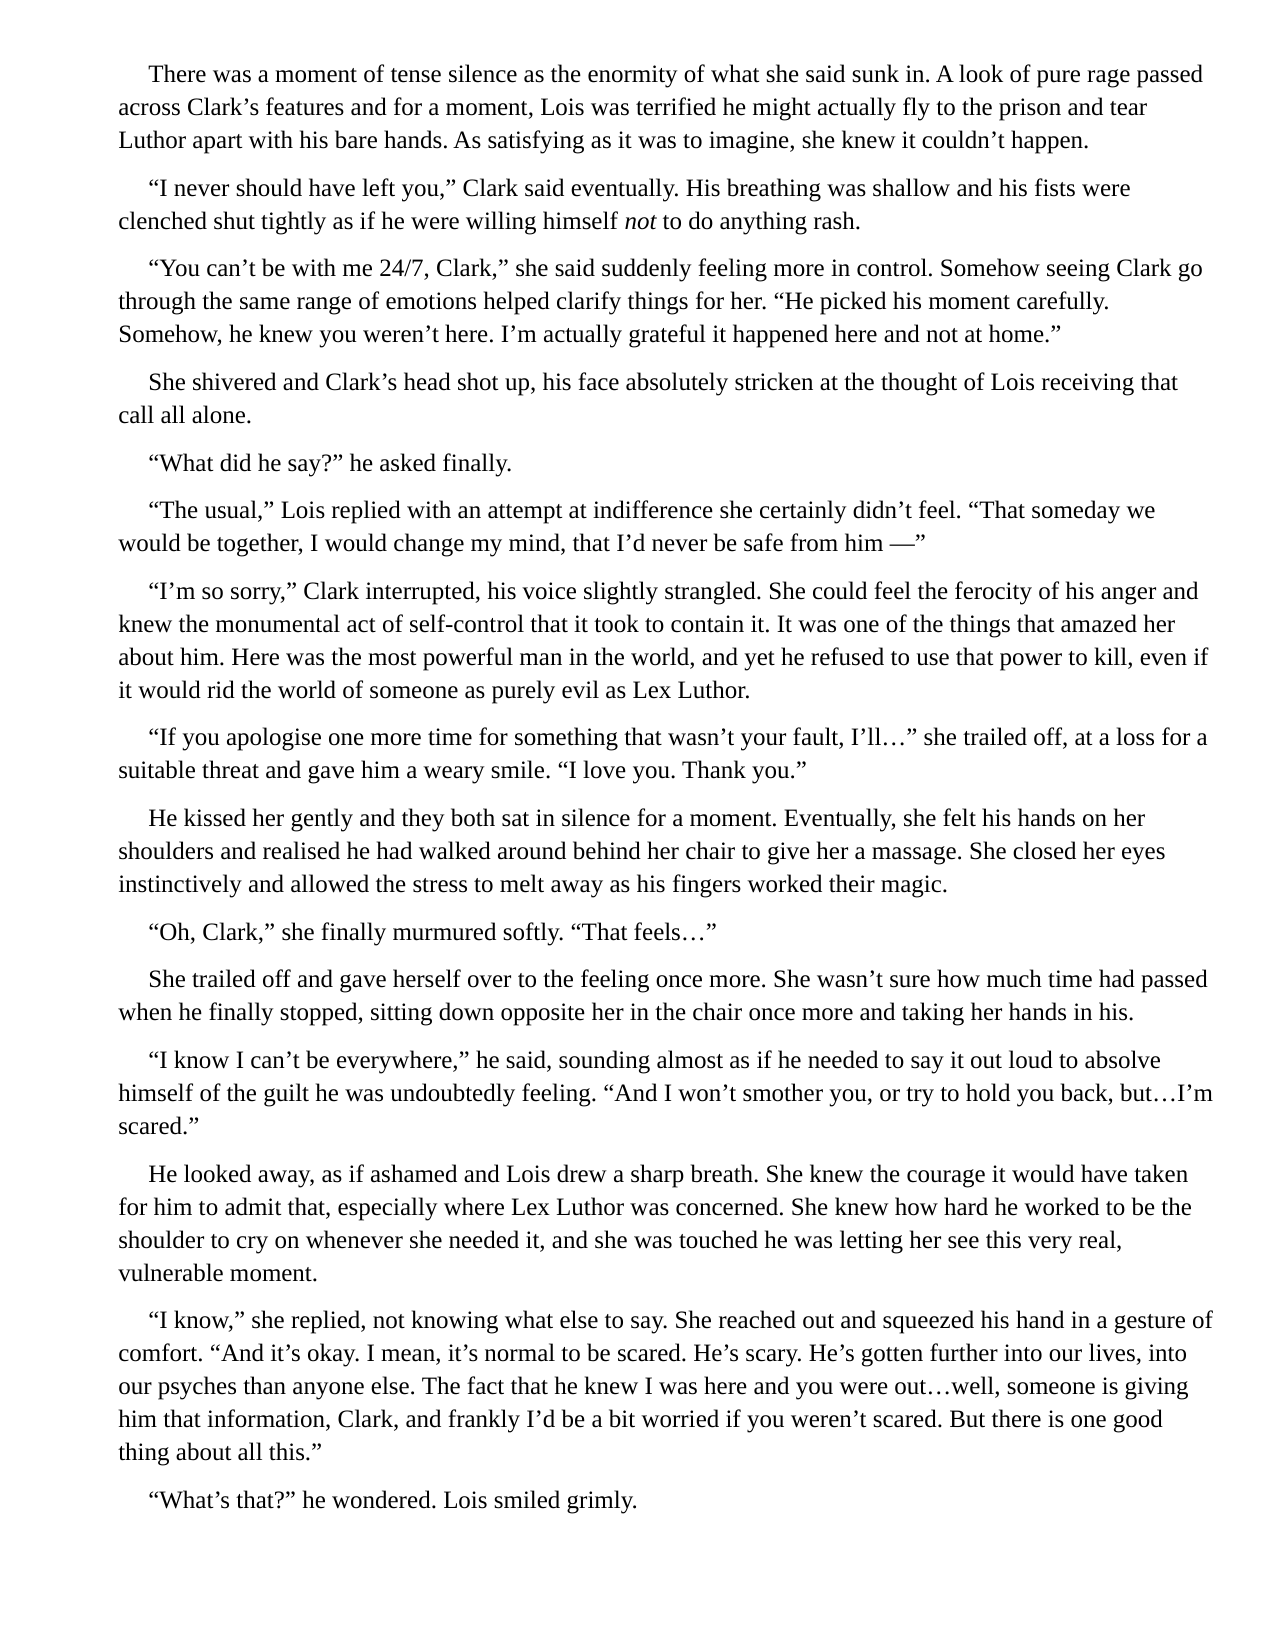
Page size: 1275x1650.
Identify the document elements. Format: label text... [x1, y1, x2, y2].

text “What’s that?” he wondered. Lois smiled grimly. [118, 1485, 1216, 1514]
text She trailed off and gave herself over to the feeling once more. She wasn’t sure how much time had passed when he finally stopped, sitting down opposite her in the chair once more and taking her hands in his. [118, 964, 1216, 1026]
text “If you apologise one more time for something that wasn’t your fault, I’ll…” she trailed off, at a loss for a suitable threat and gave him a weary smile. “I love you. Thank you.” [118, 722, 1216, 784]
text “You can’t be with me 24/7, Clark,” she said suddenly feeling more in control. Somehow seeing Clark go through the same range of emotions helped clarify things for her. “He picked his moment carefully. Somehow, he knew you weren’t here. I’m actually grateful it happened here and not at home.” [118, 253, 1216, 348]
text There was a moment of tense silence as the enormity of what she said sunk in. A look of pure rage passed across Clark’s features and for a moment, Lois was terrified he might actually fly to the prison and tear Luthor apart with his bare hands. As satisfying as it was to imagine, she knew it couldn’t happen. [118, 59, 1216, 154]
text “The usual,” Lois replied with an attempt at indifference she certainly didn’t feel. “That someday we would be together, I would change my mind, that I’d never be safe from him —” [118, 495, 1216, 557]
text He looked away, as if ashamed and Lois drew a sharp breath. She knew the courage it would have taken for him to admit that, especially where Lex Luthor was concerned. She knew how hard he worked to be the shoulder to cry on whenever she needed it, and she was touched he was letting her see this very real, vulnerable moment. [118, 1159, 1216, 1286]
text “I’m so sorry,” Clark interrupted, his voice slightly strangled. She could feel the ferocity of his anger and knew the monumental act of self-control that it took to contain it. It was one of the things that amazed her about him. Here was the most powerful man in the world, and yet he refused to use that power to kill, even if it would rid the world of someone as purely evil as Lex Luthor. [118, 576, 1216, 704]
text He kissed her gently and they both sat in silence for a moment. Eventually, she felt his hands on her shoulders and realised he had walked around behind her chair to give her a massage. She closed her eyes instinctively and allowed the stress to melt away as his fingers worked their magic. [118, 803, 1216, 898]
text “Oh, Clark,” she finally murmured softly. “That feels…” [118, 917, 1216, 946]
text “What did he say?” he asked finally. [118, 448, 1216, 476]
text “I never should have left you,” Clark said eventually. His breathing was shallow and his fists were clenched shut tightly as if he were willing himself not to do anything rash. [118, 173, 1216, 234]
text “I know I can’t be everywhere,” he said, sounding almost as if he needed to say it out loud to absolve himself of the guilt he was undoubtedly feeling. “And I won’t smother you, or try to hold you back, but…I’m scared.” [118, 1045, 1216, 1140]
text “I know,” she replied, not knowing what else to say. She reached out and squeezed his hand in a gesture of comfort. “And it’s okay. I mean, it’s normal to be scared. He’s scary. He’s gotten further into our lives, into our psyches than anyone else. The fact that he knew I was here and you were out…well, someone is giving him that information, Clark, and frankly I’d be a bit worried if you weren’t scared. But there is one good thing about all this.” [118, 1305, 1216, 1466]
text She shivered and Clark’s head shot up, his face absolutely stricken at the thought of Lois receiving that call all alone. [118, 367, 1216, 429]
